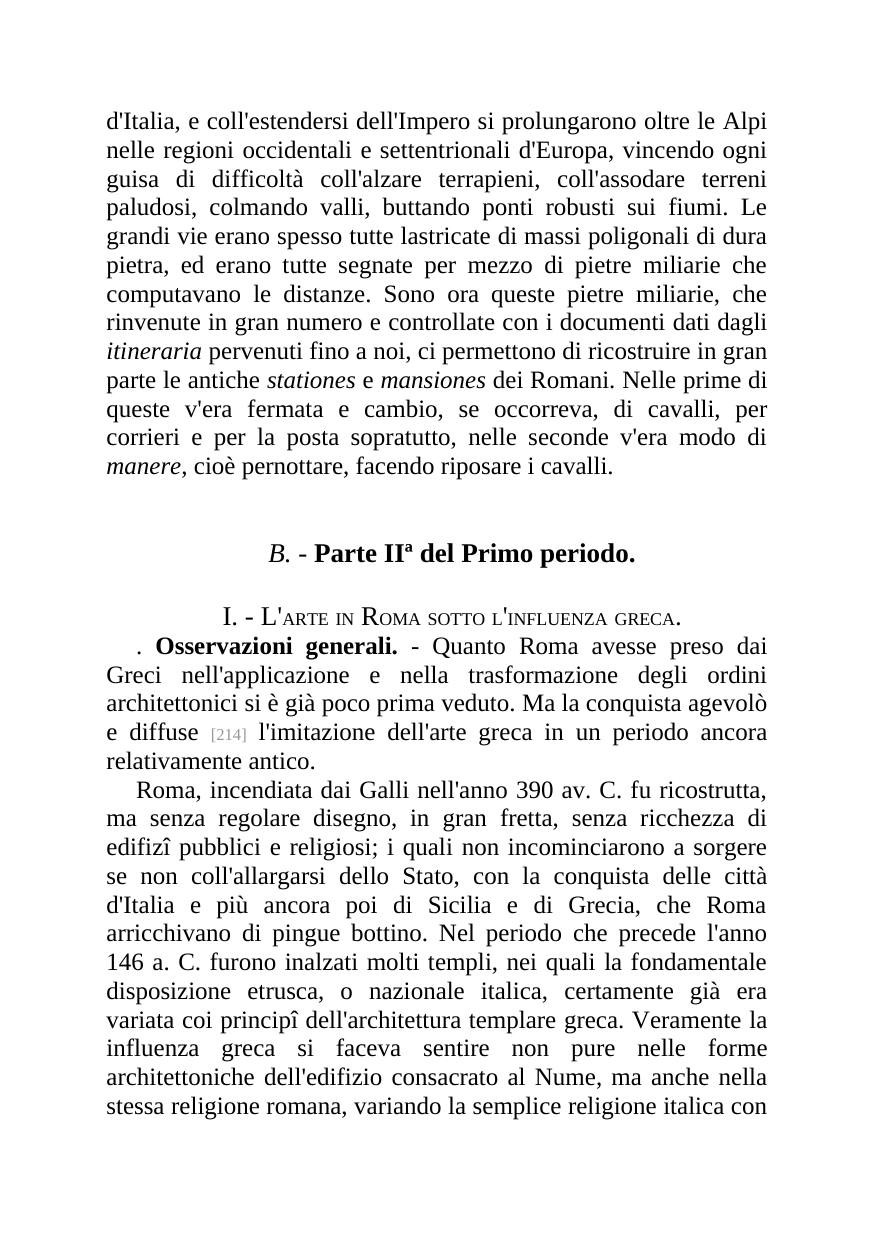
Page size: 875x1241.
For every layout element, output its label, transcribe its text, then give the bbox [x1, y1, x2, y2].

title I. - L'arte in Roma sotto l'influenza greca. [106, 600, 768, 631]
subtitle B. - Parte IIª del Primo periodo. [106, 537, 768, 569]
text Roma, incendiata dai Galli nell'anno 390 av. C. fu ricostrutta, ma senza regolare disegno, in gran fretta, senza ricchezza di edifizî pubblici e religiosi; i quali non incominciarono a sorgere se non coll'allargarsi dello Stato, con la conquista delle città d'Italia e più ancora poi di Sicilia e di Grecia, che Roma arricchivano di pingue bottino. Nel periodo che precede l'anno 146 a. C. furono inalzati molti templi, nei quali la fondamentale disposizione etrusca, o nazionale italica, certamente già era variata coi principî dell'architettura templare greca. Veramente la influenza greca si faceva sentire non pure nelle forme architettoniche dell'edifizio consacrato al Nume, ma anche nella stessa religione romana, variando la semplice religione italica con [106, 775, 768, 1120]
text . Osservazioni generali. - Quanto Roma avesse preso dai Greci nell'applicazione e nella trasformazione degli ordini architettonici si è già poco prima veduto. Ma la conquista agevolò e diffuse [214] l'imitazione dell'arte greca in un periodo ancora relativamente antico. [106, 631, 768, 775]
text d'Italia, e coll'estendersi dell'Impero si prolungarono oltre le Alpi nelle regioni occidentali e settentrionali d'Europa, vincendo ogni guisa di difficoltà coll'alzare terrapieni, coll'assodare terreni paludosi, colmando valli, buttando ponti robusti sui fiumi. Le grandi vie erano spesso tutte lastricate di massi poligonali di dura pietra, ed erano tutte segnate per mezzo di pietre miliarie che computavano le distanze. Sono ora queste pietre miliarie, che rinvenute in gran numero e controllate con i documenti dati dagli itineraria pervenuti fino a noi, ci permettono di ricostruire in gran parte le antiche stationes e mansiones dei Romani. Nelle prime di queste v'era fermata e cambio, se occorreva, di cavalli, per corrieri e per la posta sopratutto, nelle seconde v'era modo di manere, cioè pernottare, facendo riposare i cavalli. [106, 106, 768, 480]
